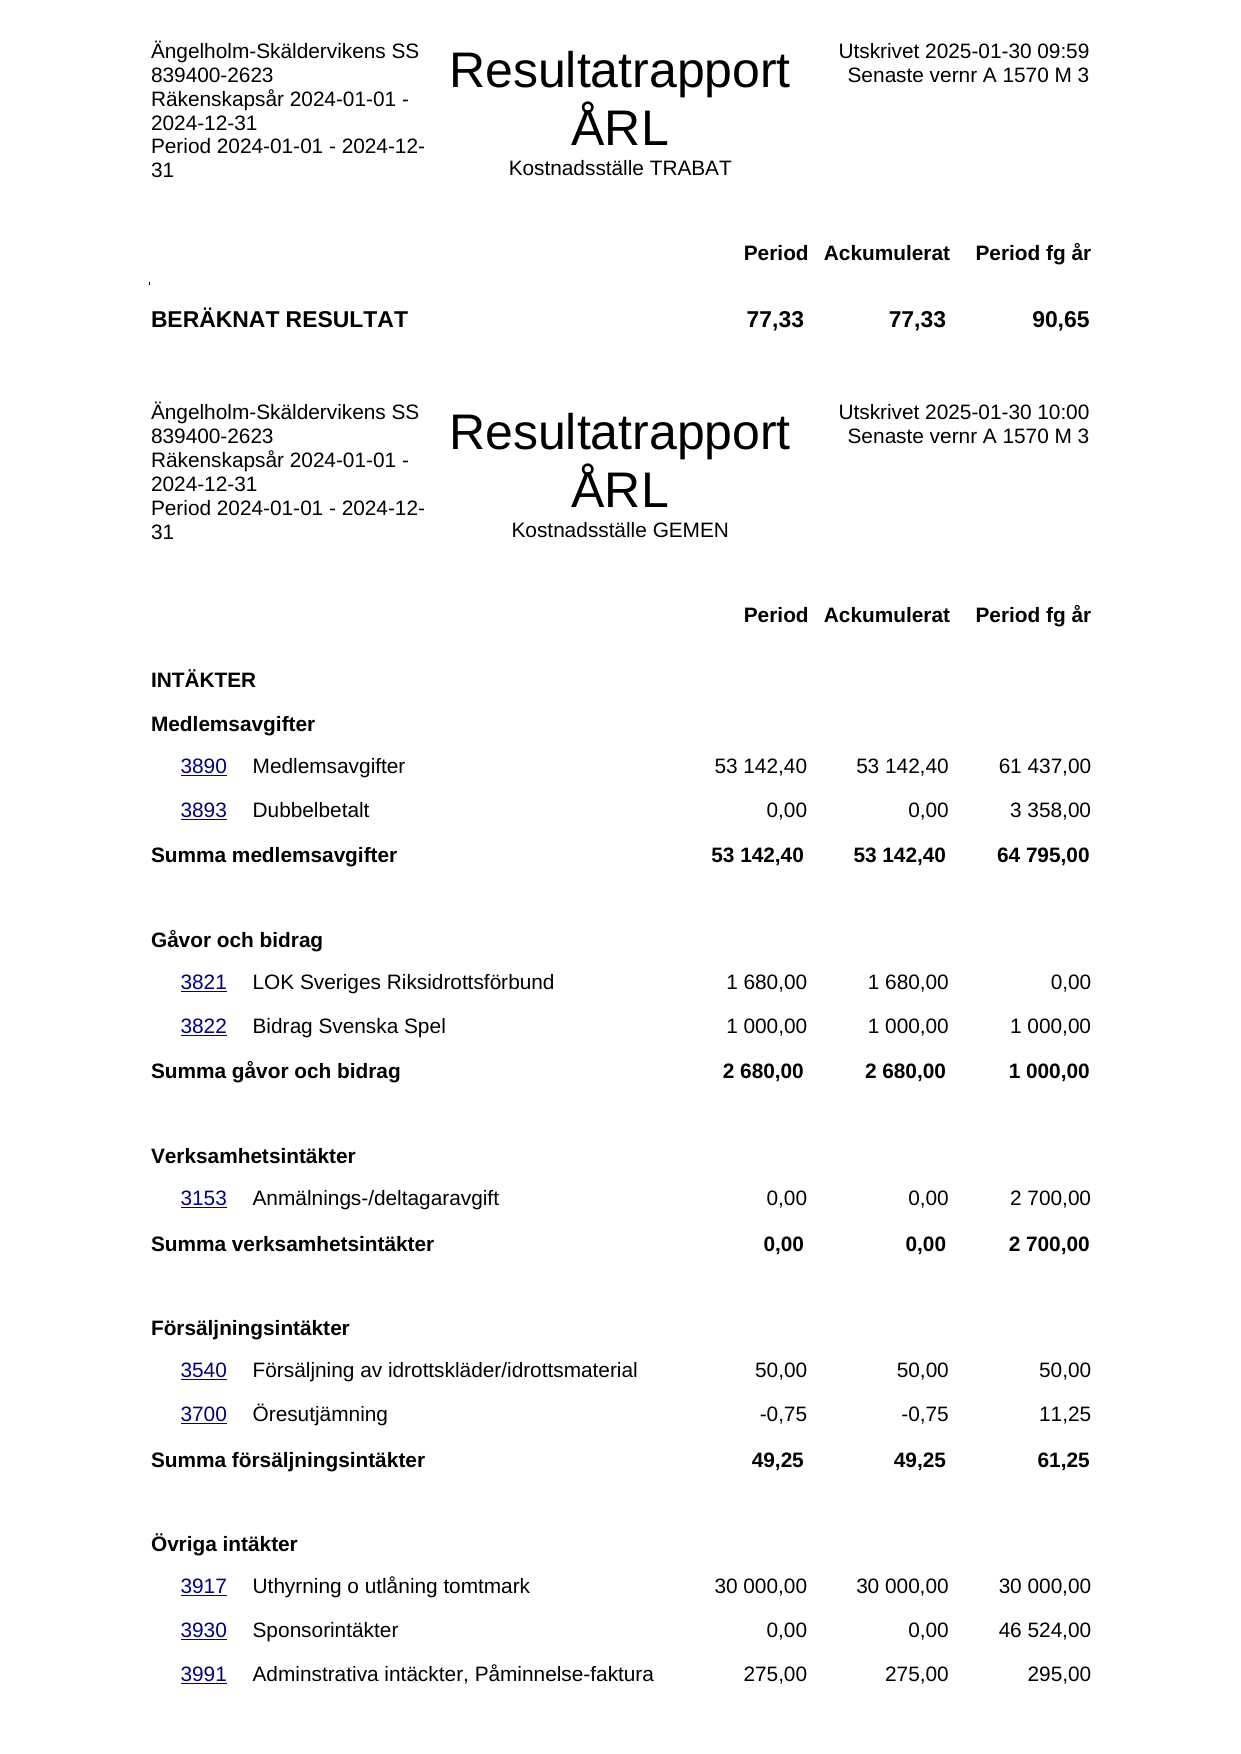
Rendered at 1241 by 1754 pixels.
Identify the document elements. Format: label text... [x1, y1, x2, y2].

table_header 0,00 [663, 1230, 805, 1273]
table_header 1 000,00 [807, 1014, 948, 1054]
table_header 0,00 [665, 1186, 807, 1227]
table_header Utskrivet 2025-01-30 10:00 Senaste vernr A 1570 M 3 [795, 399, 1091, 562]
table_header INTÄKTER [149, 666, 1091, 710]
table_cell [148, 1444, 1092, 1616]
table_header 275,00 [665, 1662, 807, 1702]
table_header 3 358,00 [949, 798, 1091, 838]
table_header [148, 35, 1092, 303]
table_header 3822 [149, 1014, 227, 1054]
table_cell [148, 1056, 1092, 1228]
table_header 3930 [149, 1618, 227, 1658]
table_header Summa medlemsavgifter [149, 842, 663, 885]
table_header 3153 [149, 1186, 227, 1226]
table_header [149, 241, 667, 282]
table_header 0,00 [665, 798, 807, 838]
table_header Summa verksamhetsintäkter [149, 1230, 663, 1273]
table_header 275,00 [807, 1662, 948, 1702]
table_header Summa försäljningsintäkter [149, 1446, 663, 1489]
table_header [227, 1014, 252, 1054]
table_header -0,75 [665, 1402, 807, 1443]
table_header Bidrag Svenska Spel [253, 1014, 665, 1054]
table_header 53 142,40 [665, 754, 807, 794]
table_header 30 000,00 [807, 1574, 948, 1615]
table_cell [148, 840, 1092, 1012]
table_header 3893 [149, 798, 227, 838]
table_header Period [667, 241, 808, 282]
table_header Period fg år [950, 241, 1091, 282]
table_header 0,00 [807, 1618, 948, 1659]
table_header 50,00 [665, 1358, 807, 1399]
table_header BERÄKNAT RESULTAT [149, 305, 663, 351]
table_header [227, 1358, 252, 1398]
table_header [227, 1574, 252, 1614]
table_header 53 142,40 [663, 842, 805, 885]
table_header Period fg år [950, 603, 1091, 643]
table_header 61,25 [947, 1446, 1091, 1489]
table_header 50,00 [949, 1358, 1091, 1399]
table_header [227, 1402, 252, 1442]
table_header Försäljningsintäkter [149, 1314, 1091, 1358]
table_header LOK Sveriges Riksidrottsförbund [253, 970, 665, 1010]
table_header [227, 1662, 252, 1702]
table_header 3991 [149, 1662, 227, 1702]
table_header 2 680,00 [805, 1058, 947, 1101]
table_header 53 142,40 [805, 842, 947, 885]
table_header 77,33 [663, 305, 805, 351]
table_header 49,25 [805, 1446, 947, 1489]
table_header 3821 [149, 970, 227, 1010]
table_header 77,33 [805, 305, 947, 351]
table_header 1 680,00 [807, 970, 948, 1011]
table_header Övriga intäkter [149, 1530, 1091, 1574]
table_header Utskrivet 2025-01-30 09:59 Senaste vernr A 1570 M 3 [795, 37, 1091, 201]
table_header 11,25 [949, 1402, 1091, 1443]
table_header Verksamhetsintäkter [149, 1142, 1091, 1186]
table_cell [148, 1228, 1092, 1400]
table_header 0,00 [805, 1230, 947, 1273]
table_header Ängelholm-Skäldervikens SS 839400-2623 Räkenskapsår 2024-01-01 - 2024-12-31 Period 2024-01-01 - 2024-12-31 [149, 37, 445, 201]
table_header Medlemsavgifter [253, 754, 665, 794]
table_header 2 700,00 [947, 1230, 1091, 1273]
table_header Försäljning av idrottskläder/idrottsmaterial [253, 1358, 665, 1398]
table_header Resultatrapport ÅRL Kostnadsställe GEMEN [445, 399, 795, 562]
table_header 1 680,00 [665, 970, 807, 1011]
table_header 30 000,00 [949, 1574, 1091, 1615]
table_header [227, 970, 252, 1010]
table_header Summa gåvor och bidrag [149, 1058, 663, 1101]
table_header Resultatrapport ÅRL Kostnadsställe TRABAT [445, 37, 795, 201]
table_header Ackumulerat [809, 241, 950, 282]
table_header 30 000,00 [665, 1574, 807, 1615]
table_header 50,00 [807, 1358, 948, 1399]
table_header 61 437,00 [949, 754, 1091, 794]
table_header Anmälnings-/deltagaravgift [253, 1186, 665, 1226]
table_header 64 795,00 [947, 842, 1091, 885]
table_header 0,00 [807, 1186, 948, 1227]
table_header Uthyrning o utlåning tomtmark [253, 1574, 665, 1614]
table_header 53 142,40 [807, 754, 948, 794]
table_header 90,65 [947, 305, 1091, 351]
table_header 2 700,00 [949, 1186, 1091, 1227]
table_header 46 524,00 [949, 1618, 1091, 1659]
table_header Gåvor och bidrag [149, 926, 1091, 970]
table_header Dubbelbetalt [253, 798, 665, 838]
table_header 0,00 [807, 798, 948, 838]
table_header Medlemsavgifter [149, 710, 1091, 754]
table_header 3890 [149, 754, 227, 794]
table_header 3917 [149, 1574, 227, 1614]
table_header [227, 1186, 252, 1226]
table_header [227, 798, 252, 838]
table_header 295,00 [949, 1662, 1091, 1702]
table_header Adminstrativa intäckter, Påminnelse-faktura [253, 1662, 665, 1702]
table_header 1 000,00 [947, 1058, 1091, 1101]
table_header [227, 1618, 252, 1658]
table_header Period [667, 603, 808, 643]
table_header 3700 [149, 1402, 227, 1442]
table_header 49,25 [663, 1446, 805, 1489]
table_header [227, 754, 252, 794]
table_header -0,75 [807, 1402, 948, 1443]
table_header 0,00 [949, 970, 1091, 1011]
table_header Ängelholm-Skäldervikens SS 839400-2623 Räkenskapsår 2024-01-01 - 2024-12-31 Period 2024-01-01 - 2024-12-31 [149, 399, 445, 562]
table_header 1 000,00 [949, 1014, 1091, 1054]
table_header [149, 603, 667, 643]
table_header Sponsorintäkter [253, 1618, 665, 1658]
table_header 1 000,00 [665, 1014, 807, 1054]
table_header 2 680,00 [663, 1058, 805, 1101]
table_header 3540 [149, 1358, 227, 1398]
table_header Öresutjämning [253, 1402, 665, 1442]
table_header Ackumulerat [809, 603, 950, 643]
table_header [148, 397, 1092, 665]
table_header 0,00 [665, 1618, 807, 1659]
